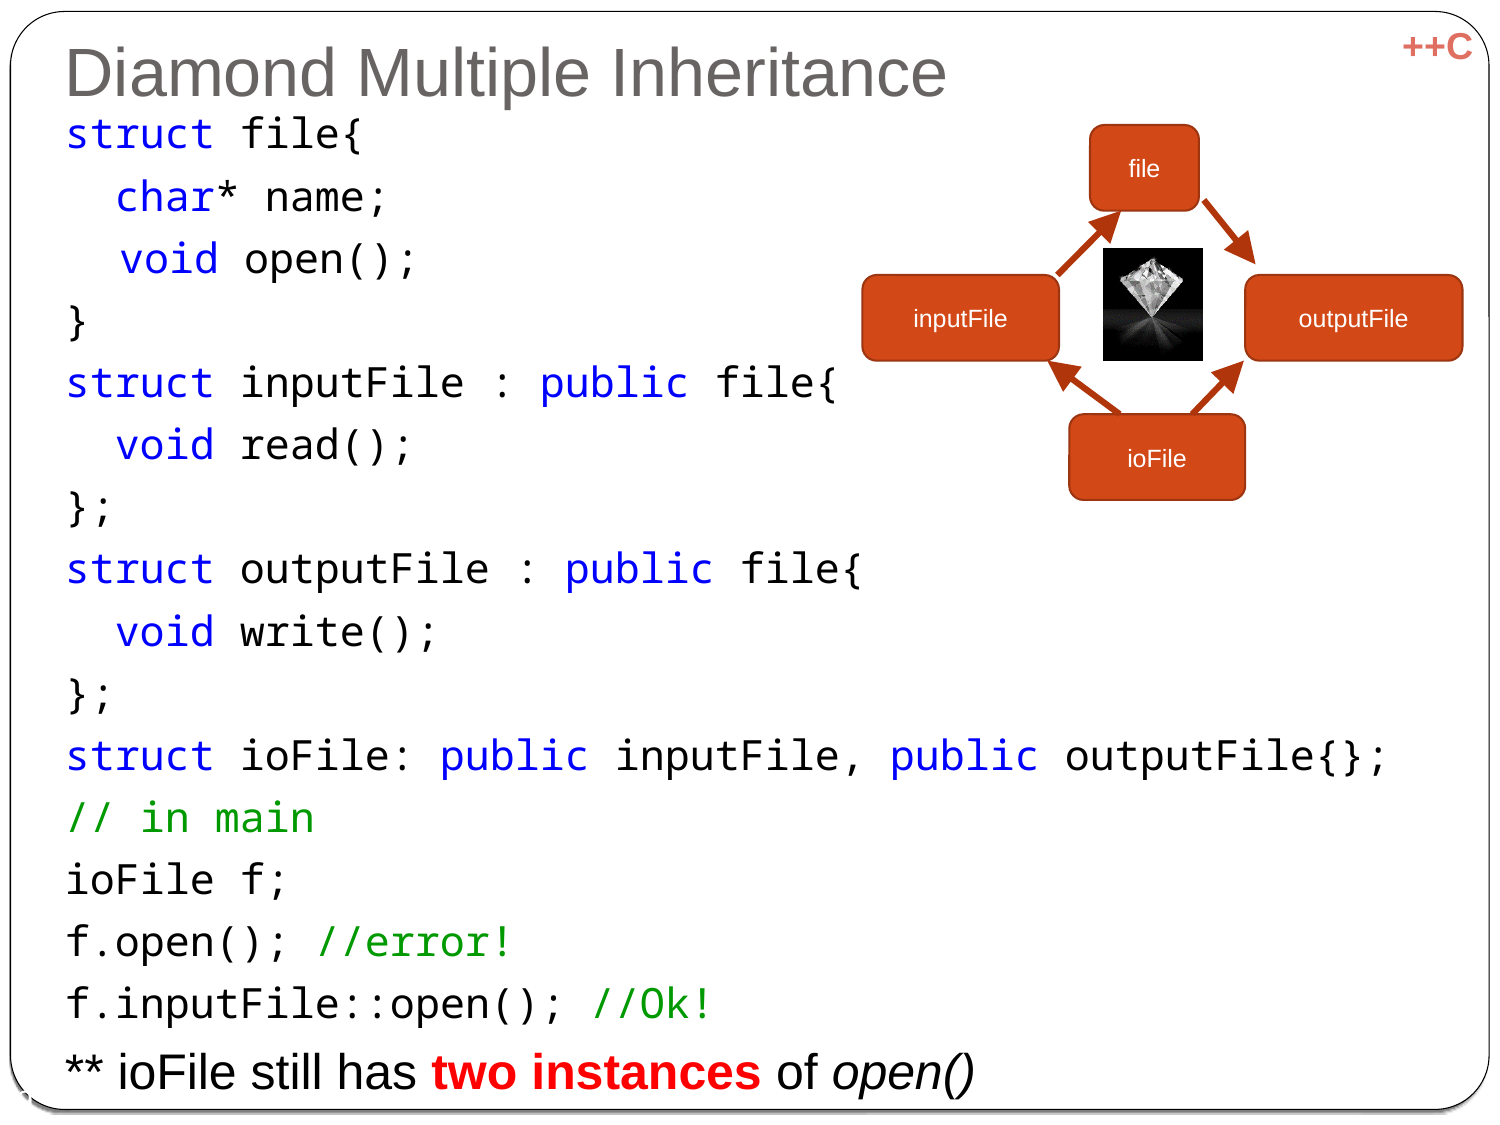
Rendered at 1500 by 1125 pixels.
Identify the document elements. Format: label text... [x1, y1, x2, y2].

list struct file{ char* name; void open(); } struct inputFile : public file{ void read(); }; struct outputFile : public file{ void write(); }; struct ioFile: public inputFile, public outputFile{}; // in main ioFile f; f.open(); //error! f.inputFile::open(); //Ok! ** ioFile still has two instances of open() [50, 99, 1450, 1000]
picture [1103, 248, 1203, 361]
slide_number [0, 1074, 50, 1125]
text_box file [1089, 124, 1199, 211]
title Diamond Multiple Inheritance [50, 20, 1450, 99]
text_box inputFile [862, 274, 1059, 361]
text_box outputFile [1245, 274, 1463, 361]
text_box ioFile [1069, 414, 1246, 500]
